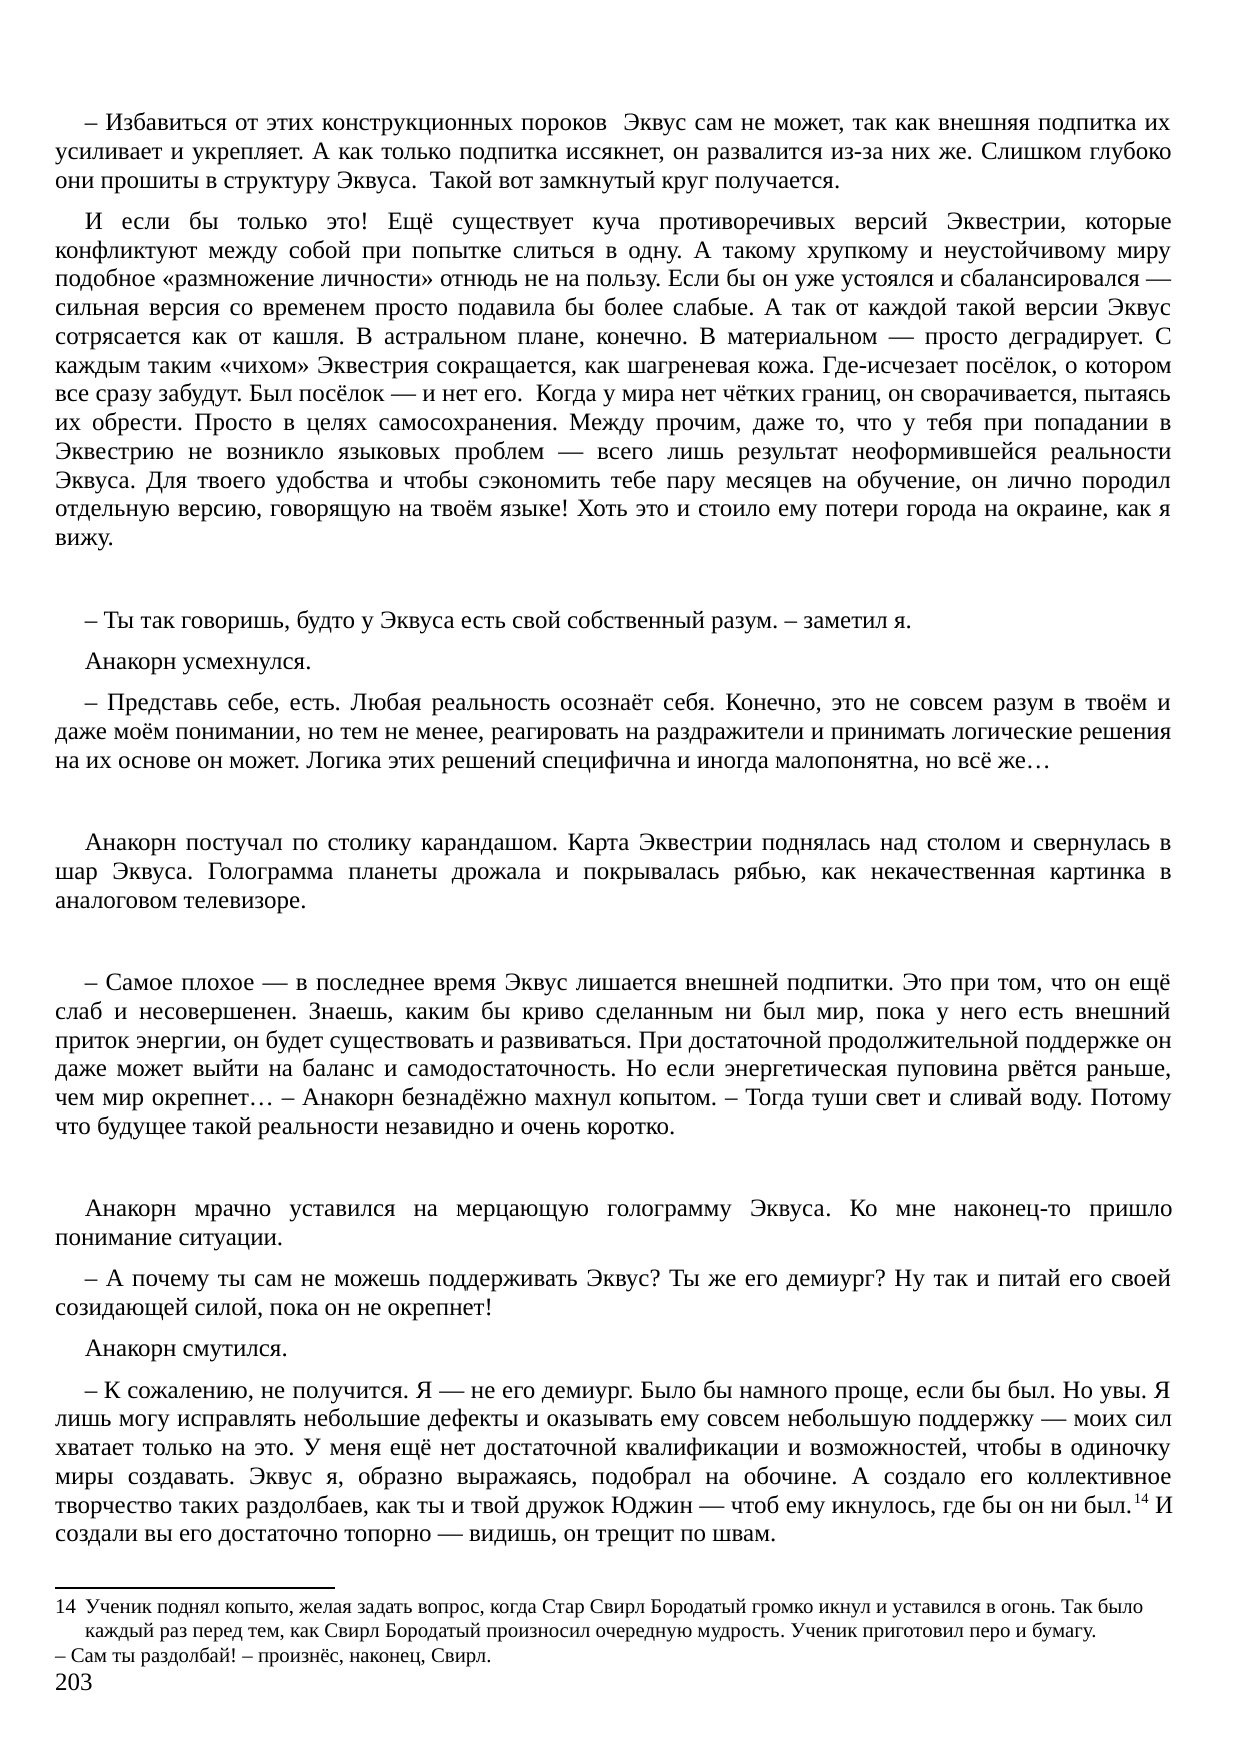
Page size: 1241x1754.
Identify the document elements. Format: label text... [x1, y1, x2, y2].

text – А почему ты сам не можешь поддерживать Эквус? Ты же его демиург? Ну так и питай его своей созидающей силой, пока он не окрепнет! [55, 1263, 1173, 1321]
text – Самое плохое — в последнее время Эквус лишается внешней подпитки. Это при том, что он ещё слаб и несовершенен. Знаешь, каким бы криво сделанным ни был мир, пока у него есть внешний приток энергии, он будет существовать и развиваться. При достаточной продолжительной поддержке он даже может выйти на баланс и самодостаточность. Но если энергетическая пуповина рвётся раньше, чем мир окрепнет… – Анакорн безнадёжно махнул копытом. – Тогда туши свет и сливай воду. Потому что будущее такой реальности незавидно и очень коротко. [55, 967, 1173, 1140]
text – Представь себе, есть. Любая реальность осознаёт себя. Конечно, это не совсем разум в твоём и даже моём понимании, но тем не менее, реагировать на раздражители и принимать логические решения на их основе он может. Логика этих решений специфична и иногда малопонятна, но всё же… [55, 687, 1173, 773]
text – Избавиться от этих конструкционных пороков Эквус сам не может, так как внешняя подпитка их усиливает и укрепляет. А как только подпитка иссякнет, он развалится из-за них же. Слишком глубоко они прошиты в структуру Эквуса. Такой вот замкнутый круг получается. [55, 107, 1173, 193]
text И если бы только это! Ещё существует куча противоречивых версий Эквестрии, которые конфликтуют между собой при попытке слиться в одну. А такому хрупкому и неустойчивому миру подобное «размножение личности» отнюдь не на пользу. Если бы он уже устоялся и сбалансировался — сильная версия со временем просто подавила бы более слабые. А так от каждой такой версии Эквус сотрясается как от кашля. В астральном плане, конечно. В материальном — просто деградирует. С каждым таким «чихом» Эквестрия сокращается, как шагреневая кожа. Где-исчезает посёлок, о котором все сразу забудут. Был посёлок — и нет его. Когда у мира нет чётких границ, он сворачивается, пытаясь их обрести. Просто в целях самосохранения. Между прочим, даже то, что у тебя при попадании в Эквестрию не возникло языковых проблем — всего лишь результат неоформившейся реальности Эквуса. Для твоего удобства и чтобы сэкономить тебе пару месяцев на обучение, он лично породил отдельную версию, говорящую на твоём языке! Хоть это и стоило ему потери города на окраине, как я вижу. [55, 206, 1173, 551]
text – К сожалению, не получится. Я — не его демиург. Было бы намного проще, если бы был. Но увы. Я лишь могу исправлять небольшие дефекты и оказывать ему совсем небольшую поддержку — моих сил хватает только на это. У меня ещё нет достаточной квалификации и возможностей, чтобы в одиночку миры создавать. Эквус я, образно выражаясь, подобрал на обочине. А создало его коллективное творчество таких раздолбаев, как ты и твой дружок Юджин — чтоб ему икнулось, где бы он ни был. И создали вы его достаточно топорно — видишь, он трещит по швам. [55, 1375, 1173, 1547]
text Анакорн мрачно уставился на мерцающую голограмму Эквуса. Ко мне наконец-то пришло понимание ситуации. [55, 1193, 1173, 1251]
text Анакорн постучал по столику карандашом. Карта Эквестрии поднялась над столом и свернулась в шар Эквуса. Голограмма планеты дрожала и покрывалась рябью, как некачественная картинка в аналоговом телевизоре. [55, 827, 1173, 913]
text Ученик поднял копыто, желая задать вопрос, когда Стар Свирл Бородатый громко икнул и уставился в огонь. Так было каждый раз перед тем, как Свирл Бородатый произносил очередную мудрость. Ученик приготовил перо и бумагу. [55, 1594, 1173, 1642]
text Анакорн усмехнулся. [55, 646, 1173, 675]
text Анакорн смутился. [55, 1333, 1173, 1362]
text – Сам ты раздолбай! – произнёс, наконец, Свирл. [55, 1642, 1173, 1667]
text – Ты так говоришь, будто у Эквуса есть свой собственный разум. – заметил я. [55, 605, 1173, 633]
